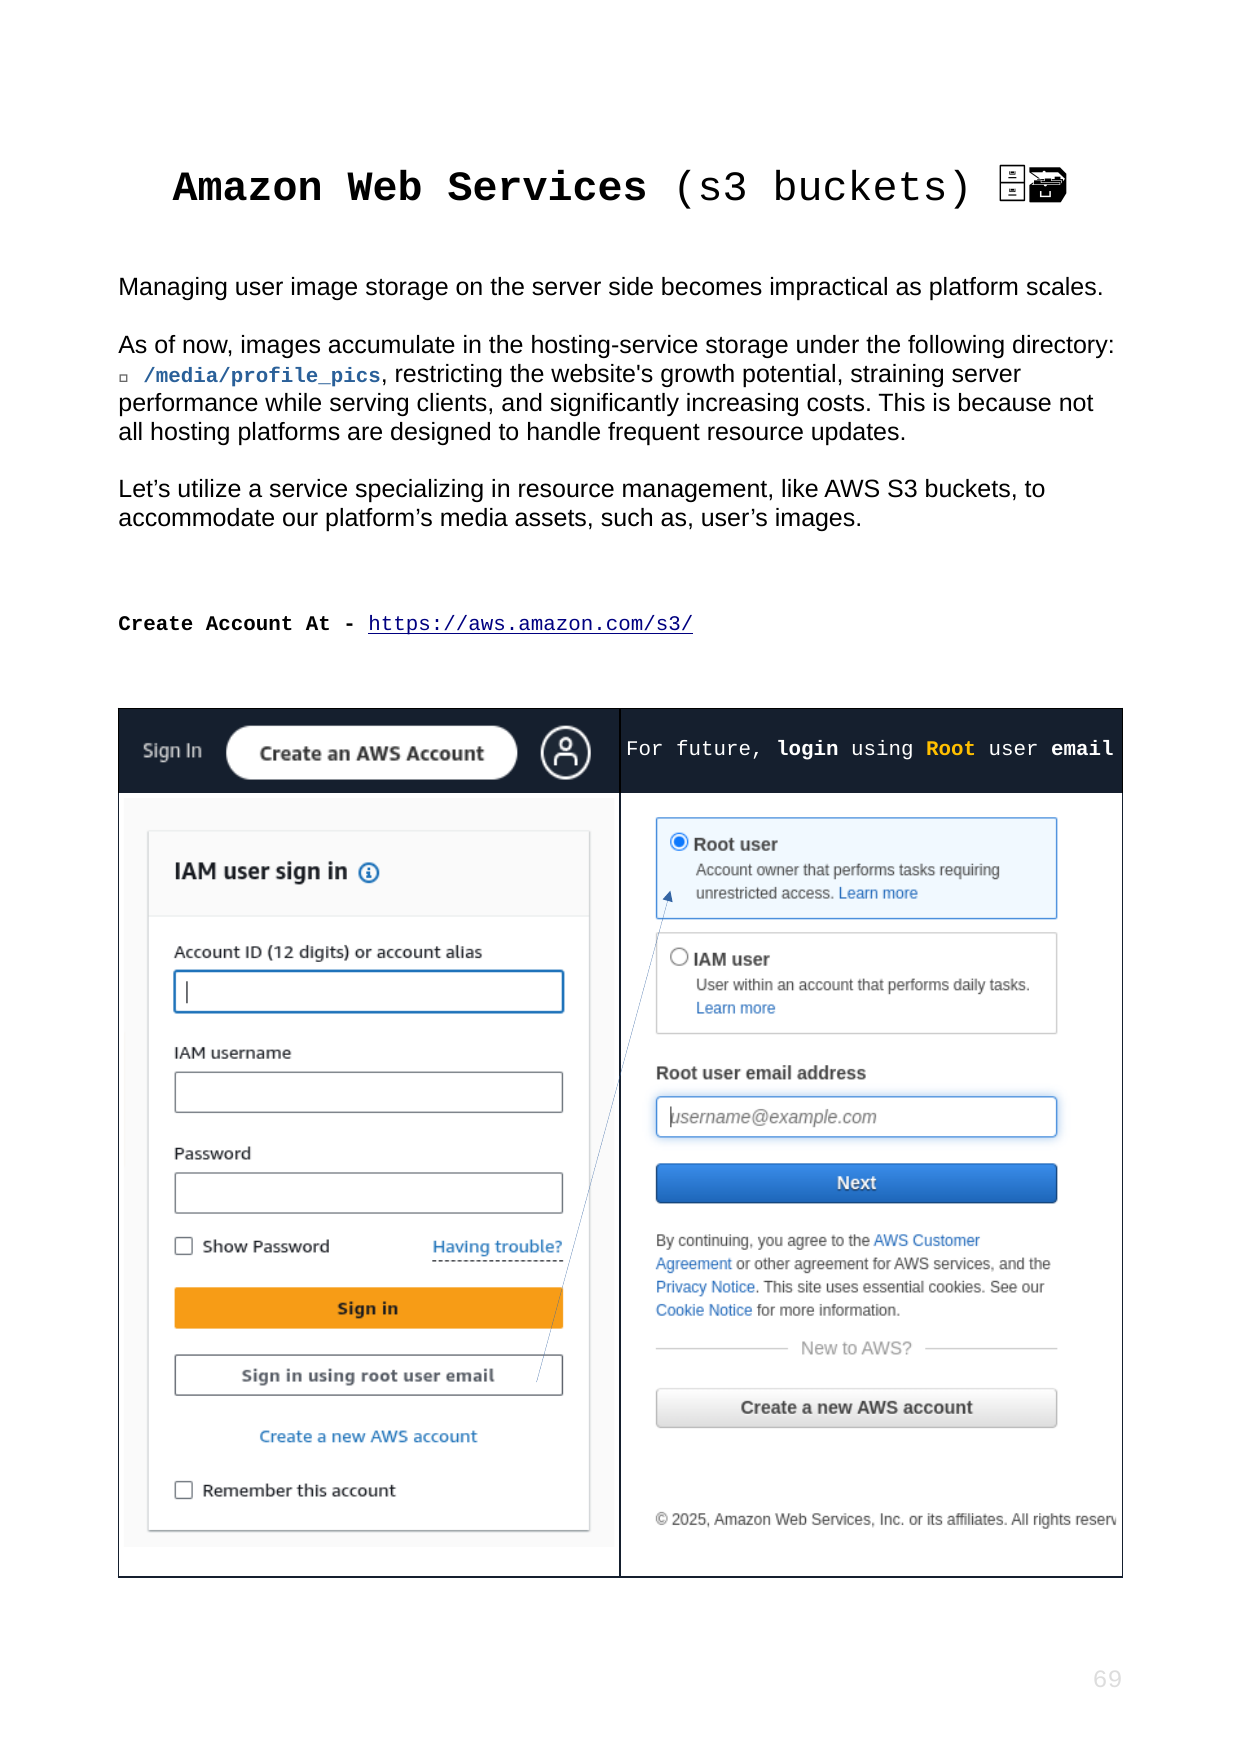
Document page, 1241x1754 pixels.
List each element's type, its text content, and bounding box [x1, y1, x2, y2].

subtitle Amazon Web Services (s3 buckets) 🗄️🗃️ [118, 118, 1122, 212]
picture [125, 715, 616, 783]
table_header For future, login using Root user email [621, 709, 1122, 793]
table_cell [621, 793, 1122, 1576]
picture [625, 798, 1117, 1547]
text Create Account At - https://aws.amazon.com/s3/ [118, 613, 1122, 708]
text Let’s utilize a service specializing in resource management, like AWS S3 buckets, to accommodate our platform’s media assets, such as, user’s images. [118, 474, 1122, 532]
picture [123, 798, 615, 1547]
text As of now, images accumulate in the hosting-service storage under the following directory: 📁 /media/profile_pics, restricting the website's growth potential, straining server performance while serving clients, and significantly increasing costs. This is because not all hosting platforms are designed to handle frequent resource updates. [118, 330, 1122, 446]
table_header [119, 709, 619, 793]
text Managing user image storage on the server side becomes impractical as platform scales. [118, 272, 1122, 301]
table_cell [119, 793, 619, 1576]
